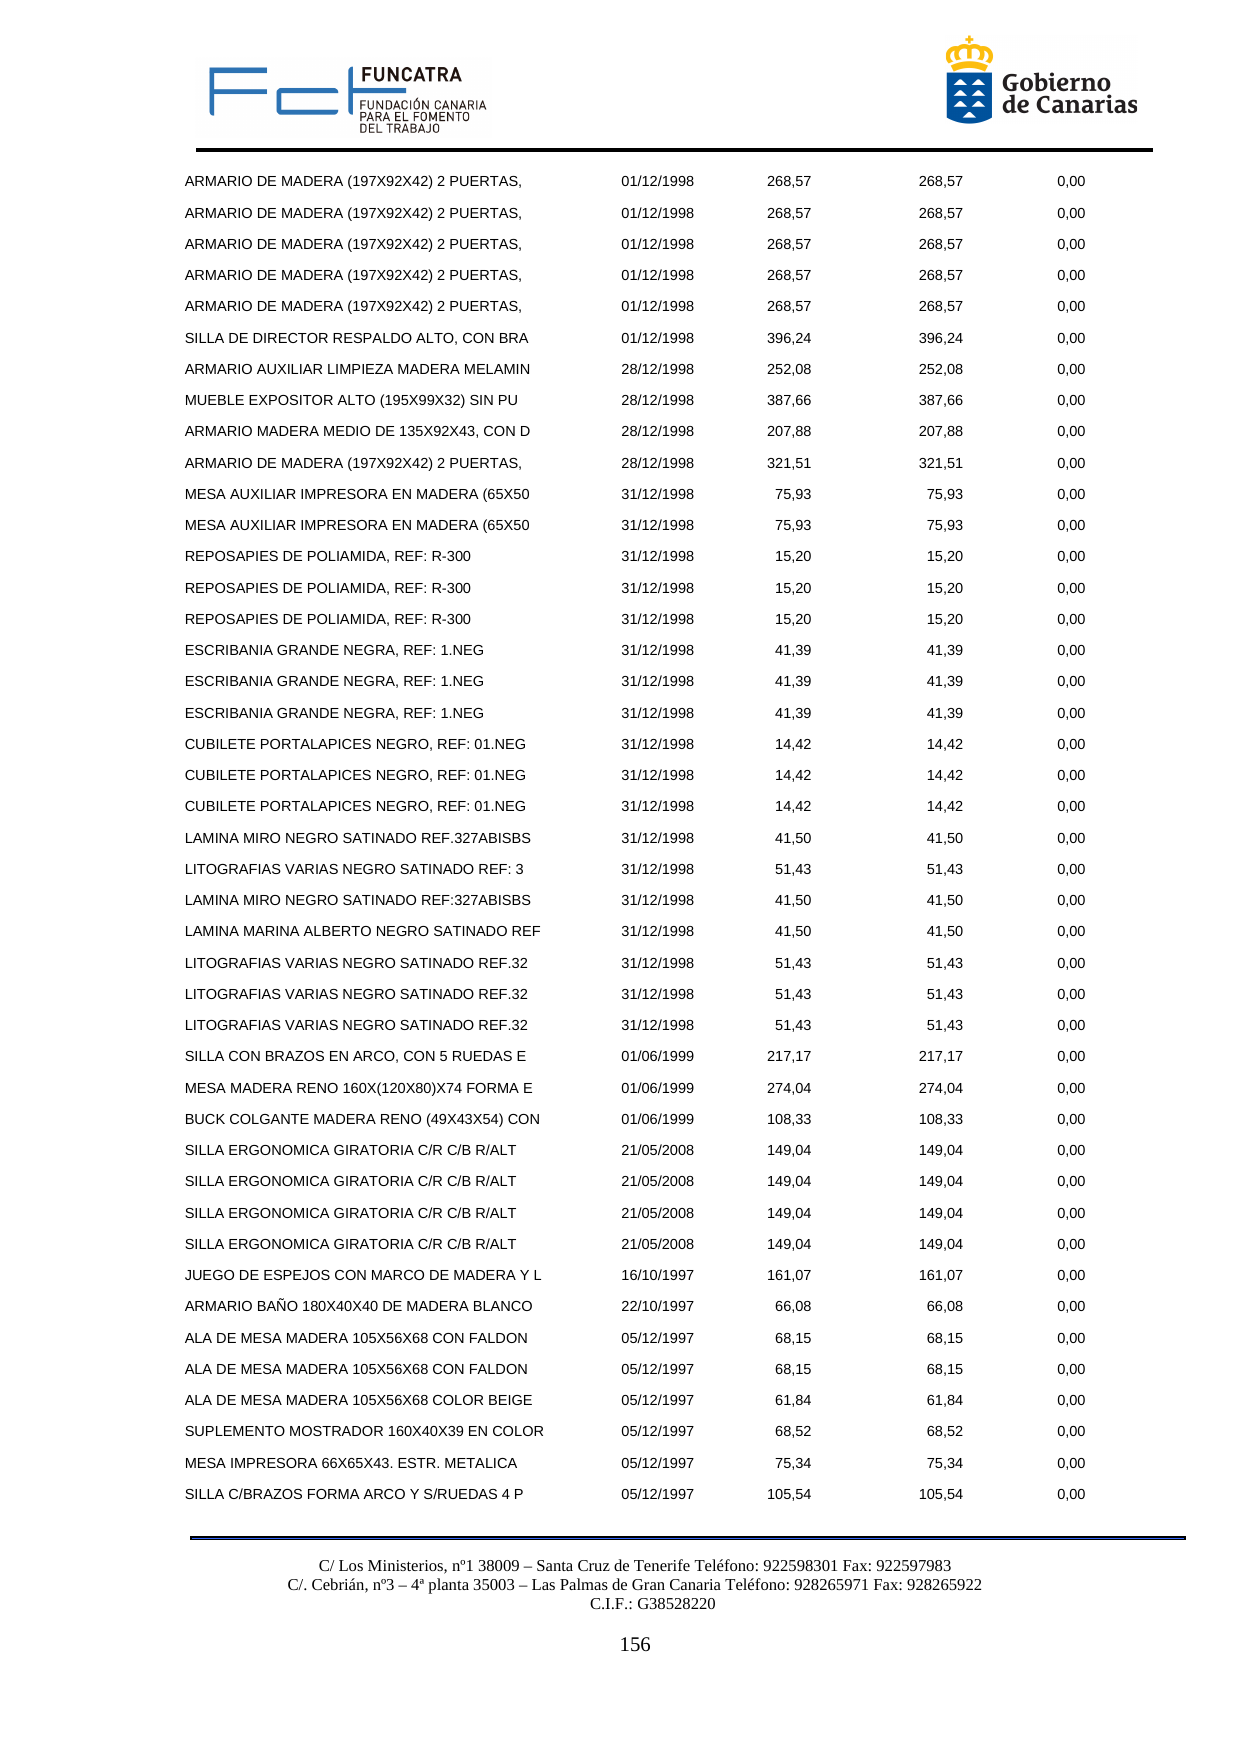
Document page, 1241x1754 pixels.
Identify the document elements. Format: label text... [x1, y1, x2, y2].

table_cell 68,15 [701, 1315, 819, 1346]
table_cell 31/12/1998 [586, 471, 701, 502]
table_cell 15,20 [701, 596, 819, 627]
table_cell 149,04 [701, 1159, 819, 1190]
table_cell 31/12/1998 [586, 534, 701, 565]
table_cell 268,57 [701, 284, 819, 315]
table_cell 268,57 [819, 159, 970, 190]
table_cell 0,00 [970, 721, 1092, 752]
table_cell 0,00 [970, 284, 1092, 315]
table_cell 75,34 [701, 1440, 819, 1471]
table_cell 0,00 [970, 659, 1092, 690]
table_cell 41,50 [701, 815, 819, 846]
table_cell 31/12/1998 [586, 846, 701, 877]
table_cell ARMARIO BAÑO 180X40X40 DE MADERA BLANCO [177, 1284, 586, 1315]
table_cell 105,54 [819, 1471, 970, 1502]
table_cell 0,00 [970, 1471, 1092, 1502]
table_cell 149,04 [701, 1190, 819, 1221]
table_cell 41,50 [701, 878, 819, 909]
table_cell 0,00 [970, 1253, 1092, 1284]
table_cell REPOSAPIES DE POLIAMIDA, REF: R-300 [177, 534, 586, 565]
table_cell SILLA C/BRAZOS FORMA ARCO Y S/RUEDAS 4 P [177, 1471, 586, 1502]
table_cell 0,00 [970, 159, 1092, 190]
table_cell LITOGRAFIAS VARIAS NEGRO SATINADO REF.32 [177, 971, 586, 1002]
table_cell LITOGRAFIAS VARIAS NEGRO SATINADO REF.32 [177, 940, 586, 971]
table_cell 0,00 [970, 409, 1092, 440]
table_cell 31/12/1998 [586, 909, 701, 940]
table_cell JUEGO DE ESPEJOS CON MARCO DE MADERA Y L [177, 1253, 586, 1284]
table_cell 68,52 [819, 1409, 970, 1440]
table_cell 274,04 [701, 1065, 819, 1096]
table_cell 05/12/1997 [586, 1378, 701, 1409]
table_cell 21/05/2008 [586, 1159, 701, 1190]
table_cell 252,08 [819, 346, 970, 377]
table_cell 51,43 [701, 971, 819, 1002]
table_cell 05/12/1997 [586, 1315, 701, 1346]
table_cell MESA AUXILIAR IMPRESORA EN MADERA (65X50 [177, 503, 586, 534]
table_cell 51,43 [701, 940, 819, 971]
table_cell SUPLEMENTO MOSTRADOR 160X40X39 EN COLOR [177, 1409, 586, 1440]
table_cell 31/12/1998 [586, 878, 701, 909]
table_cell 14,42 [701, 784, 819, 815]
table_cell 387,66 [819, 378, 970, 409]
table_cell ARMARIO DE MADERA (197X92X42) 2 PUERTAS, [177, 284, 586, 315]
table_cell LAMINA MARINA ALBERTO NEGRO SATINADO REF [177, 909, 586, 940]
table_cell MESA MADERA RENO 160X(120X80)X74 FORMA E [177, 1065, 586, 1096]
table_cell 0,00 [970, 909, 1092, 940]
table_cell REPOSAPIES DE POLIAMIDA, REF: R-300 [177, 596, 586, 627]
table_cell 21/05/2008 [586, 1221, 701, 1252]
table_cell 14,42 [819, 784, 970, 815]
table_cell 0,00 [970, 753, 1092, 784]
table_cell ARMARIO AUXILIAR LIMPIEZA MADERA MELAMIN [177, 346, 586, 377]
table_cell 0,00 [970, 253, 1092, 284]
table_cell ESCRIBANIA GRANDE NEGRA, REF: 1.NEG [177, 690, 586, 721]
table_cell 0,00 [970, 784, 1092, 815]
table_cell 21/05/2008 [586, 1190, 701, 1221]
table_cell ARMARIO DE MADERA (197X92X42) 2 PUERTAS, [177, 440, 586, 471]
table_cell 41,39 [819, 659, 970, 690]
table_cell 0,00 [970, 315, 1092, 346]
table_cell 0,00 [970, 1440, 1092, 1471]
table_cell 41,39 [819, 690, 970, 721]
table_cell 0,00 [970, 1221, 1092, 1252]
table_cell ARMARIO DE MADERA (197X92X42) 2 PUERTAS, [177, 159, 586, 190]
table_cell 31/12/1998 [586, 940, 701, 971]
table_cell 0,00 [970, 1409, 1092, 1440]
table_cell 149,04 [701, 1128, 819, 1159]
table_cell 0,00 [970, 1096, 1092, 1127]
table_cell BUCK COLGANTE MADERA RENO (49X43X54) CON [177, 1096, 586, 1127]
table_cell 01/06/1999 [586, 1034, 701, 1065]
table_cell 149,04 [819, 1221, 970, 1252]
table_cell 0,00 [970, 846, 1092, 877]
table_cell 41,50 [819, 878, 970, 909]
table_cell MUEBLE EXPOSITOR ALTO (195X99X32) SIN PU [177, 378, 586, 409]
table_cell 41,39 [701, 659, 819, 690]
table_cell 28/12/1998 [586, 378, 701, 409]
table_cell 41,39 [819, 628, 970, 659]
table_cell 0,00 [970, 503, 1092, 534]
table_cell 31/12/1998 [586, 1003, 701, 1034]
table_cell 31/12/1998 [586, 596, 701, 627]
table_cell 01/06/1999 [586, 1065, 701, 1096]
table_cell 387,66 [701, 378, 819, 409]
table_cell 15,20 [819, 565, 970, 596]
table_cell SILLA ERGONOMICA GIRATORIA C/R C/B R/ALT [177, 1128, 586, 1159]
table_cell 16/10/1997 [586, 1253, 701, 1284]
table_cell 149,04 [819, 1128, 970, 1159]
table_cell 31/12/1998 [586, 503, 701, 534]
table_cell 268,57 [701, 253, 819, 284]
table_cell 108,33 [819, 1096, 970, 1127]
table_cell ALA DE MESA MADERA 105X56X68 COLOR BEIGE [177, 1378, 586, 1409]
table_cell 0,00 [970, 878, 1092, 909]
table_cell 207,88 [701, 409, 819, 440]
table_cell 41,50 [819, 909, 970, 940]
table_cell SILLA ERGONOMICA GIRATORIA C/R C/B R/ALT [177, 1221, 586, 1252]
table_cell 61,84 [701, 1378, 819, 1409]
table_cell 0,00 [970, 378, 1092, 409]
table_cell 01/12/1998 [586, 284, 701, 315]
table_cell 75,93 [819, 503, 970, 534]
table_cell 0,00 [970, 565, 1092, 596]
table_cell 0,00 [970, 596, 1092, 627]
table_cell 321,51 [819, 440, 970, 471]
table_cell 321,51 [701, 440, 819, 471]
table_cell 268,57 [701, 190, 819, 221]
table_cell 0,00 [970, 971, 1092, 1002]
table_cell 01/12/1998 [586, 159, 701, 190]
table_cell 51,43 [701, 846, 819, 877]
table_cell 0,00 [970, 1128, 1092, 1159]
table_cell 31/12/1998 [586, 565, 701, 596]
table_cell LITOGRAFIAS VARIAS NEGRO SATINADO REF.32 [177, 1003, 586, 1034]
table_cell 28/12/1998 [586, 346, 701, 377]
table_cell 0,00 [970, 628, 1092, 659]
table_cell 0,00 [970, 690, 1092, 721]
table_cell 31/12/1998 [586, 721, 701, 752]
table_cell 05/12/1997 [586, 1346, 701, 1377]
table_cell 66,08 [819, 1284, 970, 1315]
table_cell 75,93 [701, 503, 819, 534]
table_cell LAMINA MIRO NEGRO SATINADO REF.327ABISBS [177, 815, 586, 846]
table_cell 21/05/2008 [586, 1128, 701, 1159]
table_cell CUBILETE PORTALAPICES NEGRO, REF: 01.NEG [177, 753, 586, 784]
table_cell 268,57 [819, 253, 970, 284]
table_cell 274,04 [819, 1065, 970, 1096]
table_cell 268,57 [819, 190, 970, 221]
table_cell ALA DE MESA MADERA 105X56X68 CON FALDON [177, 1346, 586, 1377]
table_cell ARMARIO DE MADERA (197X92X42) 2 PUERTAS, [177, 253, 586, 284]
table_cell 01/06/1999 [586, 1096, 701, 1127]
table_cell LITOGRAFIAS VARIAS NEGRO SATINADO REF: 3 [177, 846, 586, 877]
table_cell 28/12/1998 [586, 440, 701, 471]
table_cell 149,04 [819, 1159, 970, 1190]
table_cell 0,00 [970, 1346, 1092, 1377]
table_cell ARMARIO MADERA MEDIO DE 135X92X43, CON D [177, 409, 586, 440]
table_cell 51,43 [819, 971, 970, 1002]
table_cell 15,20 [819, 534, 970, 565]
table_cell 0,00 [970, 1065, 1092, 1096]
table_cell 0,00 [970, 815, 1092, 846]
table_cell 0,00 [970, 1378, 1092, 1409]
table_cell 268,57 [819, 221, 970, 252]
table_cell 01/12/1998 [586, 253, 701, 284]
table_cell SILLA ERGONOMICA GIRATORIA C/R C/B R/ALT [177, 1190, 586, 1221]
table_cell 15,20 [819, 596, 970, 627]
table_cell 0,00 [970, 1284, 1092, 1315]
table_cell ALA DE MESA MADERA 105X56X68 CON FALDON [177, 1315, 586, 1346]
table_cell ARMARIO DE MADERA (197X92X42) 2 PUERTAS, [177, 190, 586, 221]
table_cell 149,04 [819, 1190, 970, 1221]
table_cell 108,33 [701, 1096, 819, 1127]
table_cell 41,50 [701, 909, 819, 940]
table_cell SILLA DE DIRECTOR RESPALDO ALTO, CON BRA [177, 315, 586, 346]
table_cell 22/10/1997 [586, 1284, 701, 1315]
table_cell 31/12/1998 [586, 628, 701, 659]
table_cell CUBILETE PORTALAPICES NEGRO, REF: 01.NEG [177, 784, 586, 815]
table_cell 14,42 [701, 721, 819, 752]
table_cell 15,20 [701, 565, 819, 596]
table_cell 01/12/1998 [586, 221, 701, 252]
table_cell 217,17 [701, 1034, 819, 1065]
table_cell 268,57 [819, 284, 970, 315]
table_cell 01/12/1998 [586, 315, 701, 346]
table_cell 14,42 [701, 753, 819, 784]
table_cell 217,17 [819, 1034, 970, 1065]
table_cell 0,00 [970, 346, 1092, 377]
table_cell 0,00 [970, 1190, 1092, 1221]
table_cell ESCRIBANIA GRANDE NEGRA, REF: 1.NEG [177, 659, 586, 690]
table_cell 31/12/1998 [586, 690, 701, 721]
picture [195, 57, 492, 138]
table_cell 207,88 [819, 409, 970, 440]
table_cell 01/12/1998 [586, 190, 701, 221]
table_cell 268,57 [701, 159, 819, 190]
table_cell ARMARIO DE MADERA (197X92X42) 2 PUERTAS, [177, 221, 586, 252]
table_cell 51,43 [819, 940, 970, 971]
table_cell 396,24 [701, 315, 819, 346]
table_cell SILLA CON BRAZOS EN ARCO, CON 5 RUEDAS E [177, 1034, 586, 1065]
table_cell 31/12/1998 [586, 753, 701, 784]
table_cell 51,43 [819, 846, 970, 877]
table_cell 41,39 [701, 690, 819, 721]
table_cell 252,08 [701, 346, 819, 377]
table_cell ESCRIBANIA GRANDE NEGRA, REF: 1.NEG [177, 628, 586, 659]
table_cell 0,00 [970, 940, 1092, 971]
table_cell 61,84 [819, 1378, 970, 1409]
table_cell MESA IMPRESORA 66X65X43. ESTR. METALICA [177, 1440, 586, 1471]
table_cell 66,08 [701, 1284, 819, 1315]
table_cell 268,57 [701, 221, 819, 252]
table_cell 0,00 [970, 1034, 1092, 1065]
table_cell 14,42 [819, 753, 970, 784]
table_cell 0,00 [970, 1159, 1092, 1190]
table_cell 68,15 [819, 1346, 970, 1377]
table_cell 14,42 [819, 721, 970, 752]
table_cell 68,52 [701, 1409, 819, 1440]
table_cell 149,04 [701, 1221, 819, 1252]
picture [945, 35, 1138, 124]
table_cell LAMINA MIRO NEGRO SATINADO REF:327ABISBS [177, 878, 586, 909]
table_cell 28/12/1998 [586, 409, 701, 440]
table_cell 0,00 [970, 221, 1092, 252]
table_cell 75,34 [819, 1440, 970, 1471]
table_cell 41,39 [701, 628, 819, 659]
table_cell 0,00 [970, 1003, 1092, 1034]
table_cell 68,15 [819, 1315, 970, 1346]
table_cell CUBILETE PORTALAPICES NEGRO, REF: 01.NEG [177, 721, 586, 752]
table_cell 68,15 [701, 1346, 819, 1377]
table_cell 05/12/1997 [586, 1471, 701, 1502]
table_cell 0,00 [970, 440, 1092, 471]
table_cell 105,54 [701, 1471, 819, 1502]
table_cell 0,00 [970, 534, 1092, 565]
table_cell 51,43 [819, 1003, 970, 1034]
table_cell SILLA ERGONOMICA GIRATORIA C/R C/B R/ALT [177, 1159, 586, 1190]
table_cell 05/12/1997 [586, 1409, 701, 1440]
table_cell 51,43 [701, 1003, 819, 1034]
table_cell 75,93 [701, 471, 819, 502]
table_cell 41,50 [819, 815, 970, 846]
table_cell 75,93 [819, 471, 970, 502]
table_cell 31/12/1998 [586, 815, 701, 846]
table_cell 0,00 [970, 1315, 1092, 1346]
table_cell 15,20 [701, 534, 819, 565]
table_cell MESA AUXILIAR IMPRESORA EN MADERA (65X50 [177, 471, 586, 502]
table_cell REPOSAPIES DE POLIAMIDA, REF: R-300 [177, 565, 586, 596]
table_cell 0,00 [970, 190, 1092, 221]
table_cell 05/12/1997 [586, 1440, 701, 1471]
table_cell 396,24 [819, 315, 970, 346]
table_cell 31/12/1998 [586, 784, 701, 815]
table_cell 0,00 [970, 471, 1092, 502]
table_cell 31/12/1998 [586, 971, 701, 1002]
table_cell 161,07 [701, 1253, 819, 1284]
table_cell 31/12/1998 [586, 659, 701, 690]
table_cell 161,07 [819, 1253, 970, 1284]
